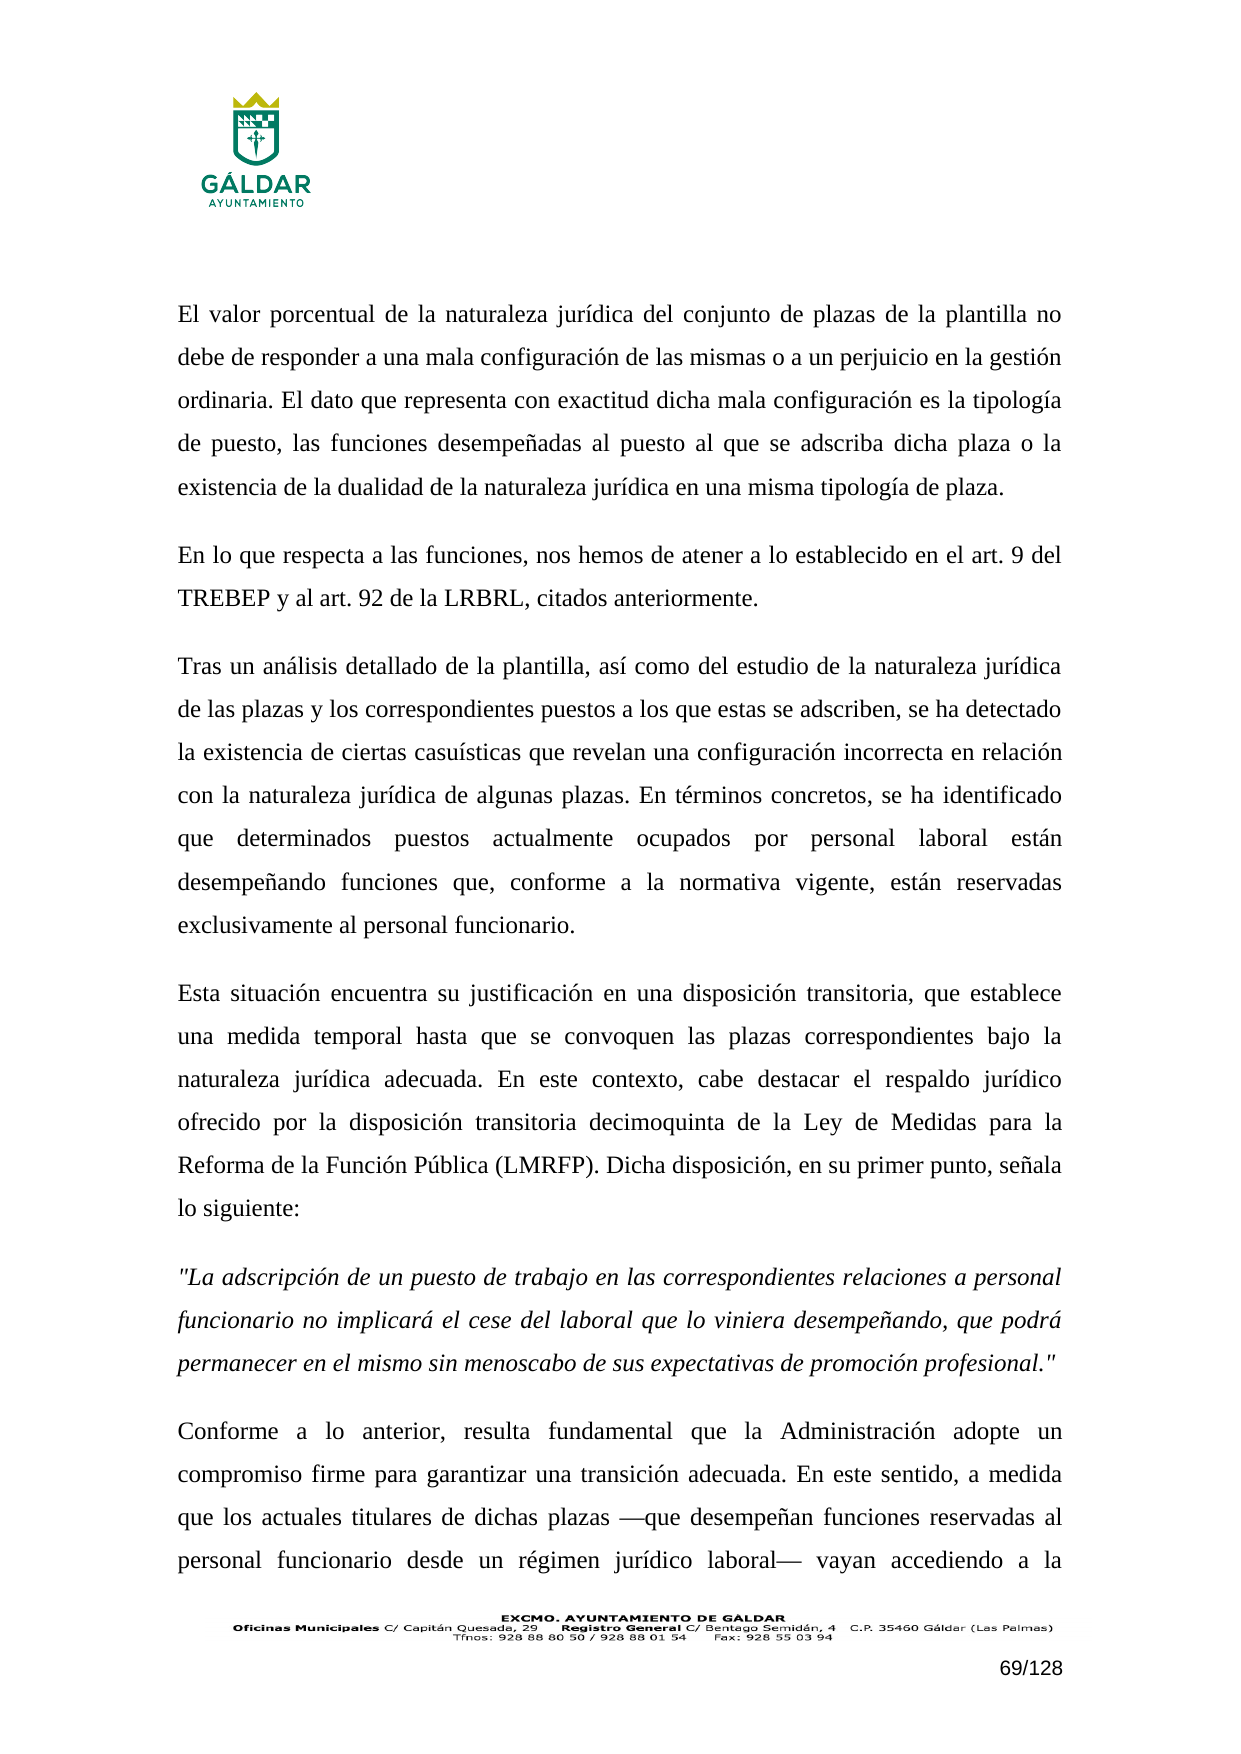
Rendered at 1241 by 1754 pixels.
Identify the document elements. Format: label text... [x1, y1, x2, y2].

picture [238, 1614, 1059, 1641]
text "La adscripción de un puesto de trabajo en las correspondientes relaciones a personal funcionario no implicará el cese del laboral que lo viniera desempeñando, que podrá permanecer en el mismo sin menoscabo de sus expectativas de promoción profesional." [177, 1262, 1063, 1377]
text El valor porcentual de la naturaleza jurídica del conjunto de plazas de la plantilla no debe de responder a una mala configuración de las mismas o a un perjuicio en la gestión ordinaria. El dato que representa con exactitud dicha mala configuración es la tipología de puesto, las funciones desempeñadas al puesto al que se adscriba dicha plaza o la existencia de la dualidad de la naturaleza jurídica en una misma tipología de plaza. [177, 299, 1063, 500]
text En lo que respecta a las funciones, nos hemos de atener a lo establecido en el art. 9 del TREBEP y al art. 92 de la LRBRL, citados anteriormente. [177, 540, 1063, 612]
text Conforme a lo anterior, resulta fundamental que la Administración adopte un compromiso firme para garantizar una transición adecuada. En este sentido, a medida que los actuales titulares de dichas plazas —que desempeñan funciones reservadas al personal funcionario desde un régimen jurídico laboral— vayan accediendo a la [177, 1416, 1063, 1574]
text Esta situación encuentra su justificación en una disposición transitoria, que establece una medida temporal hasta que se convoquen las plazas correspondientes bajo la naturaleza jurídica adecuada. En este contexto, cabe destacar el respaldo jurídico ofrecido por la disposición transitoria decimoquinta de la Ley de Medidas para la Reforma de la Función Pública (LMRFP). Dicha disposición, en su primer punto, señala lo siguiente: [177, 978, 1063, 1222]
picture [182, 73, 328, 227]
text Tras un análisis detallado de la plantilla, así como del estudio de la naturaleza jurídica de las plazas y los correspondientes puestos a los que estas se adscriben, se ha detectado la existencia de ciertas casuísticas que revelan una configuración incorrecta en relación con la naturaleza jurídica de algunas plazas. En términos concretos, se ha identificado que determinados puestos actualmente ocupados por personal laboral están desempeñando funciones que, conforme a la normativa vigente, están reservadas exclusivamente al personal funcionario. [177, 651, 1063, 938]
